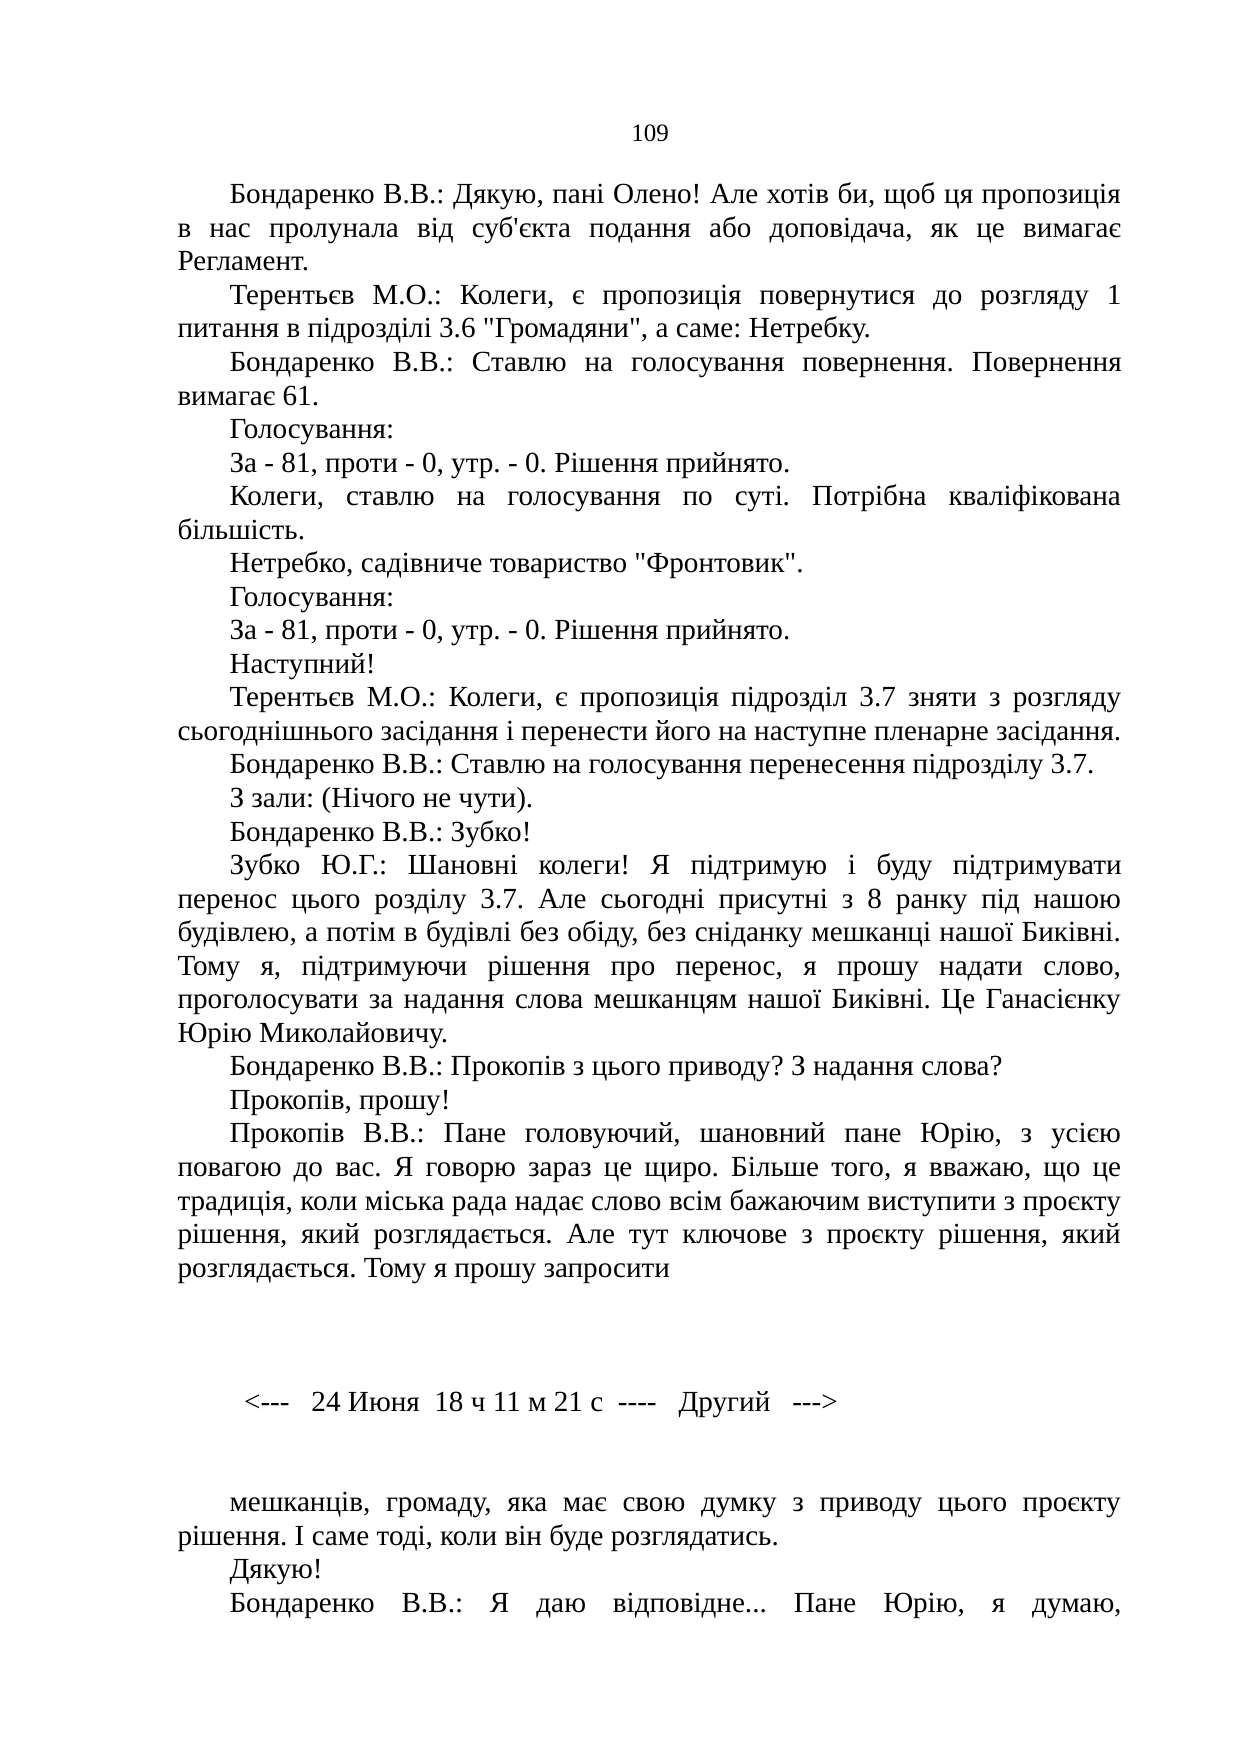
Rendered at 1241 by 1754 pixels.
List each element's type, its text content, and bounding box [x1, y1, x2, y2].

text Бондаренко В.В.: Прокопів з цього приводу? З надання слова? [177, 1048, 1122, 1082]
text За - 81, проти - 0, утр. - 0. Рішення прийнято. [177, 445, 1122, 478]
text Терентьєв М.О.: Колеги, є пропозиція повернутися до розгляду 1 питання в підрозділі 3.6 "Громадяни", а саме: Нетребку. [177, 277, 1122, 344]
text Голосування: [177, 411, 1122, 445]
text Наступний! [177, 646, 1122, 679]
text Бондаренко В.В.: Я даю відповідне... Пане Юрію, я думаю, [177, 1585, 1122, 1619]
text Колеги, ставлю на голосування по суті. Потрібна кваліфікована більшість. [177, 478, 1122, 545]
text мешканців, громаду, яка має свою думку з приводу цього проєкту рішення. І саме тоді, коли він буде розглядатись. [177, 1484, 1122, 1552]
text Бондаренко В.В.: Ставлю на голосування повернення. Повернення вимагає 61. [177, 344, 1122, 411]
text За - 81, проти - 0, утр. - 0. Рішення прийнято. [177, 612, 1122, 646]
text Бондаренко В.В.: Ставлю на голосування перенесення підрозділу 3.7. [177, 747, 1122, 780]
text Бондаренко В.В.: Зубко! [177, 814, 1122, 847]
text Прокопів, прошу! [177, 1082, 1122, 1116]
text Прокопів В.В.: Пане головуючий, шановний пане Юрію, з усією повагою до вас. Я говорю зараз це щиро. Більше того, я вважаю, що це традиція, коли міська рада надає слово всім бажаючим виступити з проєкту рішення, який розглядається. Але тут ключове з проєкту рішення, який розглядається. Тому я прошу запросити [177, 1116, 1122, 1283]
text Зубко Ю.Г.: Шановні колеги! Я підтримую і буду підтримувати перенос цього розділу 3.7. Але сьогодні присутні з 8 ранку під нашою будівлею, а потім в будівлі без обіду, без сніданку мешканці нашої Биківні. Тому я, підтримуючи рішення про перенос, я прошу надати слово, проголосувати за надання слова мешканцям нашої Биківні. Це Ганасієнку Юрію Миколайовичу. [177, 847, 1122, 1048]
text <--- 24 Июня 18 ч 11 м 21 с ---- Другий ---> [177, 1384, 1122, 1417]
text Нетребко, садівниче товариство "Фронтовик". [177, 545, 1122, 579]
text Дякую! [177, 1552, 1122, 1585]
text З зали: (Нічого не чути). [177, 780, 1122, 814]
text Голосування: [177, 579, 1122, 612]
text Бондаренко В.В.: Дякую, пані Олено! Але хотів би, щоб ця пропозиція в нас пролунала від суб'єкта подання або доповідача, як це вимагає Регламент. [177, 176, 1122, 277]
text Терентьєв М.О.: Колеги, є пропозиція підрозділ 3.7 зняти з розгляду сьогоднішнього засідання і перенести його на наступне пленарне засідання. [177, 679, 1122, 747]
